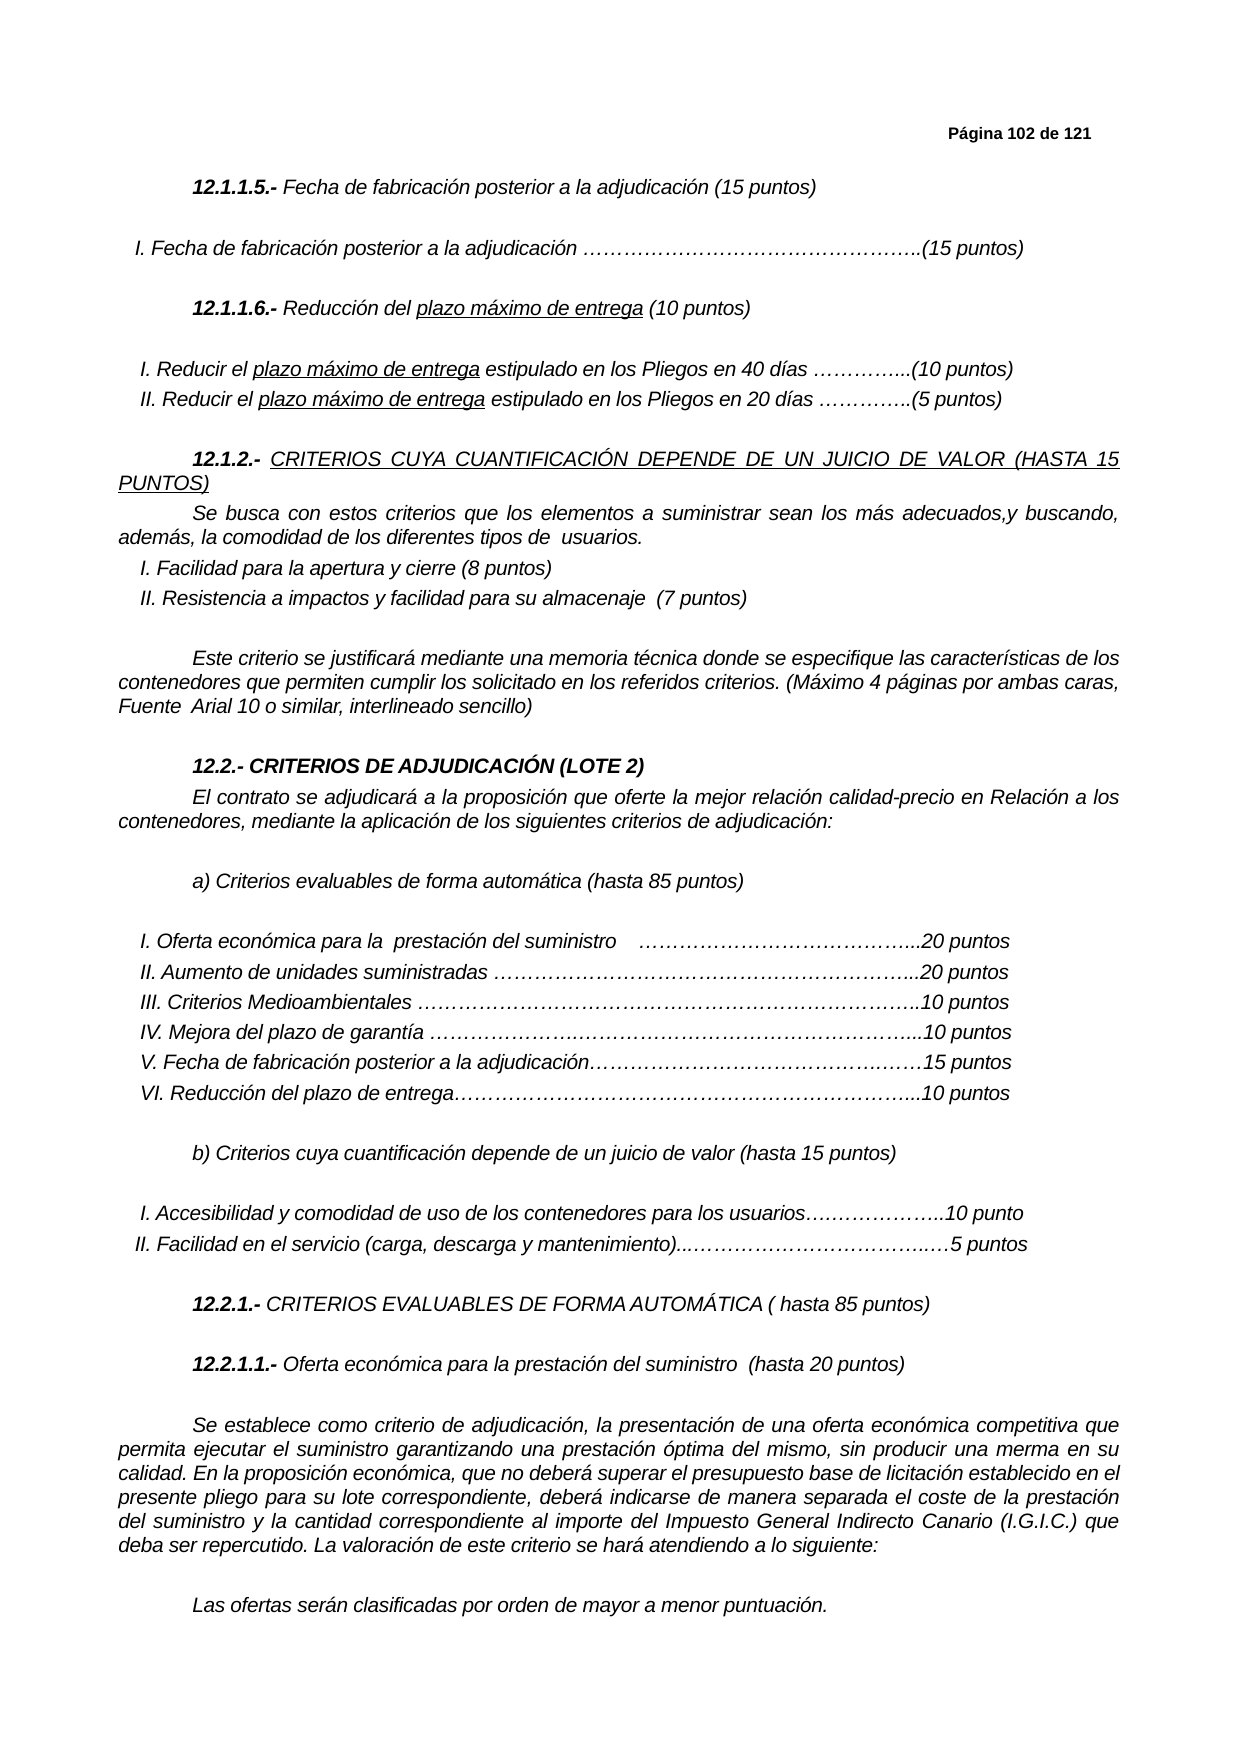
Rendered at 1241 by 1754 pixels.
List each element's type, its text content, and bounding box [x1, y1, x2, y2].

text I. Oferta económica para la prestación del suministro …………………………………...20 puntos [118, 929, 1122, 953]
text 12.2.1.1.- Oferta económica para la prestación del suministro (hasta 20 puntos) [118, 1352, 1122, 1376]
text b) Criterios cuya cuantificación depende de un juicio de valor (hasta 15 puntos) [118, 1141, 1122, 1165]
text II. Aumento de unidades suministradas ……………………………………………………...20 puntos [118, 959, 1122, 983]
text 12.1.1.6.- Reducción del plazo máximo de entrega (10 puntos) [118, 296, 1122, 320]
text II. Reducir el plazo máximo de entrega estipulado en los Pliegos en 20 días …………..(5 puntos) [118, 387, 1122, 411]
text 12.1.1.5.- Fecha de fabricación posterior a la adjudicación (15 puntos) [118, 175, 1122, 199]
text I. Accesibilidad y comodidad de uso de los contenedores para los usuarios….……………..10 punto [118, 1201, 1122, 1225]
text 12.2.1.- CRITERIOS EVALUABLES DE FORMA AUTOMÁTICA ( hasta 85 puntos) [118, 1292, 1122, 1316]
text 12.1.2.- CRITERIOS CUYA CUANTIFICACIÓN DEPENDE DE UN JUICIO DE VALOR (HASTA 15 PUNTOS) [118, 447, 1122, 495]
text III. Criterios Medioambientales ………………………………………………………………..10 puntos [118, 990, 1122, 1014]
text a) Criterios evaluables de forma automática (hasta 85 puntos) [118, 869, 1122, 893]
text IV. Mejora del plazo de garantía ………………….…………………………………………...10 puntos [118, 1020, 1122, 1044]
text 12.2.- CRITERIOS DE ADJUDICACIÓN (LOTE 2) [118, 754, 1122, 778]
text I. Facilidad para la apertura y cierre (8 puntos) [118, 555, 1122, 579]
text VI. Reducción del plazo de entrega…………………………………………………………...10 puntos [118, 1080, 1122, 1104]
text I. Reducir el plazo máximo de entrega estipulado en los Pliegos en 40 días …………...(10 puntos) [118, 356, 1122, 380]
text Este criterio se justificará mediante una memoria técnica donde se especifique las características de los contenedores que permiten cumplir los solicitado en los referidos criterios. (Máximo 4 páginas por ambas caras, Fuente Arial 10 o similar, interlineado sencillo) [118, 646, 1122, 718]
text I. Fecha de fabricación posterior a la adjudicación …………………………………………..(15 puntos) [118, 236, 1122, 259]
text II. Resistencia a impactos y facilidad para su almacenaje (7 puntos) [118, 586, 1122, 609]
text Se busca con estos criterios que los elementos a suministrar sean los más adecuados,y buscando, además, la comodidad de los diferentes tipos de usuarios. [118, 501, 1122, 549]
text II. Facilidad en el servicio (carga, descarga y mantenimiento)...……………………………..…5 puntos [118, 1231, 1122, 1255]
text V. Fecha de fabricación posterior a la adjudicación…………………………………….……15 puntos [118, 1050, 1122, 1074]
text Las ofertas serán clasificadas por orden de mayor a menor puntuación. [118, 1593, 1122, 1617]
text El contrato se adjudicará a la proposición que oferte la mejor relación calidad-precio en Relación a los contenedores, mediante la aplicación de los siguientes criterios de adjudicación: [118, 784, 1122, 832]
text Se establece como criterio de adjudicación, la presentación de una oferta económica competitiva que permita ejecutar el suministro garantizando una prestación óptima del mismo, sin producir una merma en su calidad. En la proposición económica, que no deberá superar el presupuesto base de licitación establecido en el presente pliego para su lote correspondiente, deberá indicarse de manera separada el coste de la prestación del suministro y la cantidad correspondiente al importe del Impuesto General Indirecto Canario (I.G.I.C.) que deba ser repercutido. La valoración de este criterio se hará atendiendo a lo siguiente: [118, 1413, 1122, 1556]
